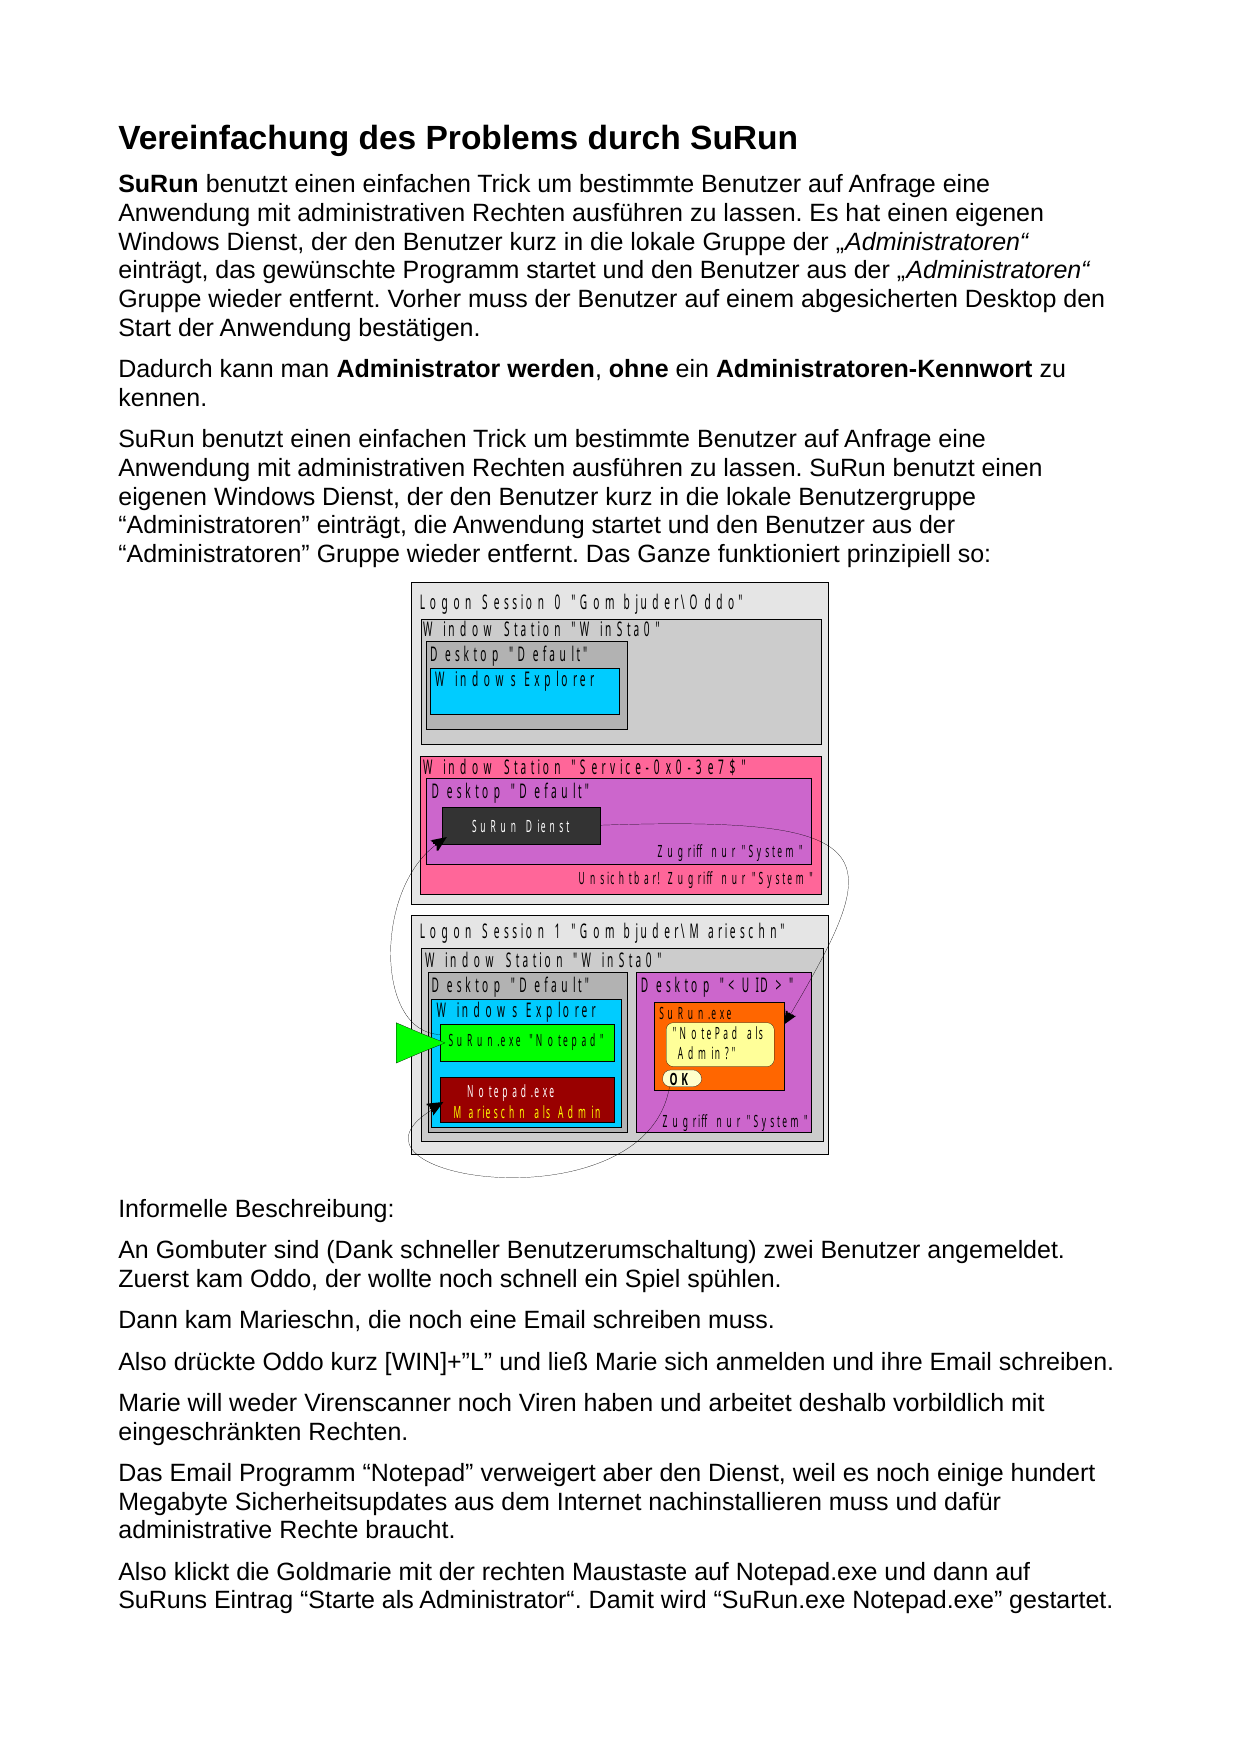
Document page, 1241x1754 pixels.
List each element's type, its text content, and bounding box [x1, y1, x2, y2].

text Also klickt die Goldmarie mit der rechten Maustaste auf Notepad.exe und dann auf SuRuns Eintrag “Starte als Administrator“. Damit wird “SuRun.exe Notepad.exe” gestartet. [118, 1556, 1122, 1614]
text Dann kam Marieschn, die noch eine Email schreiben muss. [118, 1305, 1122, 1334]
text Marie will weder Virenscanner noch Viren haben und arbeitet deshalb vorbildlich mit eingeschränkten Rechten. [118, 1388, 1122, 1445]
text Also drückte Oddo kurz [WIN]+”L” und ließ Marie sich anmelden und ihre Email schreiben. [118, 1346, 1122, 1375]
text Informelle Beschreibung: [118, 1194, 1122, 1223]
text Dadurch kann man Administrator werden, ohne ein Administratoren-Kennwort zu kennen. [118, 354, 1122, 412]
text SuRun benutzt einen einfachen Trick um bestimmte Benutzer auf Anfrage eine Anwendung mit administrativen Rechten ausführen zu lassen. SuRun benutzt einen eigenen Windows Dienst, der den Benutzer kurz in die lokale Benutzergruppe “Administratoren” einträgt, die Anwendung startet und den Benutzer aus der “Administratoren” Gruppe wieder entfernt. Das Ganze funktioniert prinzipiell so: [118, 424, 1122, 568]
subtitle Vereinfachung des Problems durch SuRun [118, 118, 1122, 157]
text Das Email Programm “Notepad” verweigert aber den Dienst, weil es noch einige hundert Megabyte Sicherheitsupdates aus dem Internet nachinstallieren muss und dafür administrative Rechte braucht. [118, 1458, 1122, 1544]
text SuRun benutzt einen einfachen Trick um bestimmte Benutzer auf Anfrage eine Anwendung mit administrativen Rechten ausführen zu lassen. Es hat einen eigenen Windows Dienst, der den Benutzer kurz in die lokale Gruppe der „Administratoren“ einträgt, das gewünschte Programm startet und den Benutzer aus der „Administratoren“ Gruppe wieder entfernt. Vorher muss der Benutzer auf einem abgesicherten Desktop den Start der Anwendung bestätigen. [118, 169, 1122, 342]
text An Gombuter sind (Dank schneller Benutzerumschaltung) zwei Benutzer angemeldet. Zuerst kam Oddo, der wollte noch schnell ein Spiel spühlen. [118, 1235, 1122, 1293]
